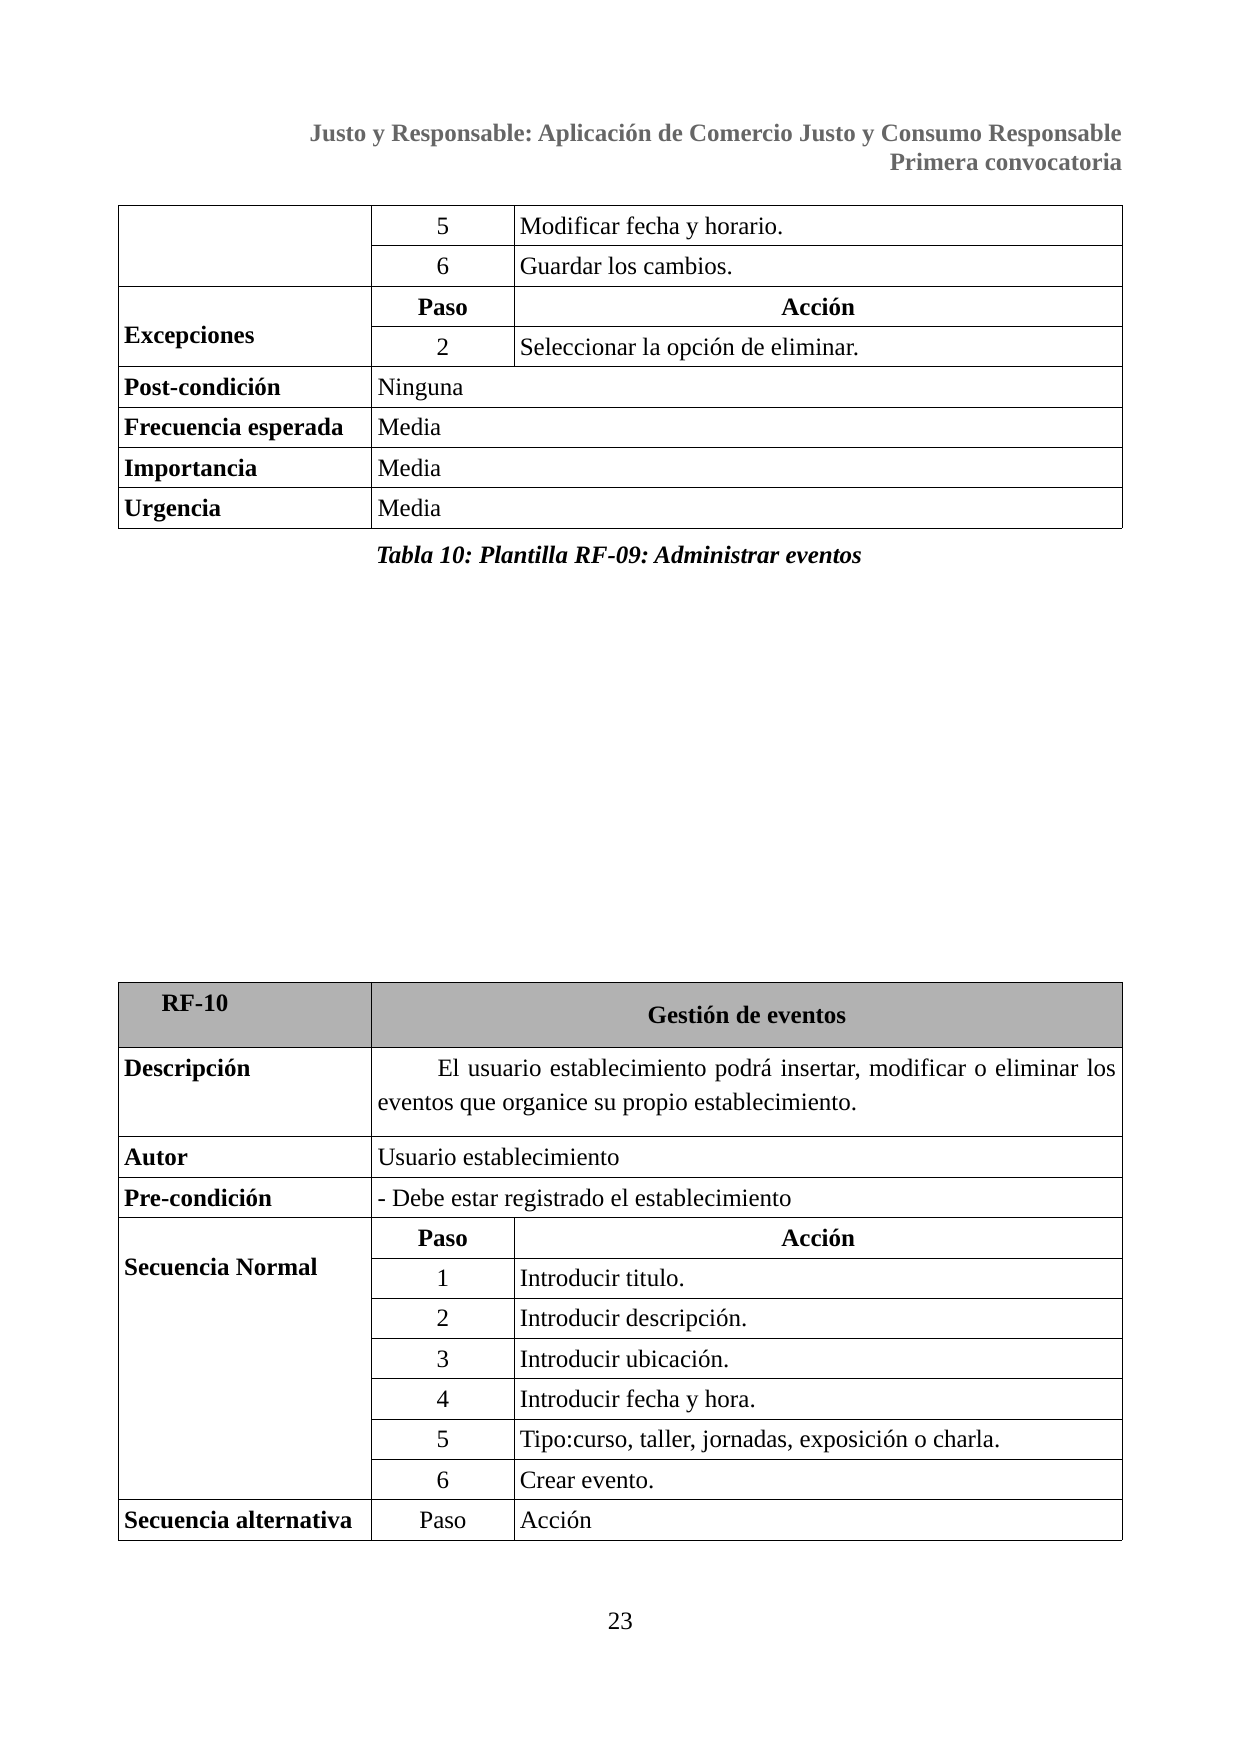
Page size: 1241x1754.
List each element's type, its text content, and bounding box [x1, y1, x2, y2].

table_cell Acción [515, 1218, 1122, 1257]
table_cell Autor [119, 1137, 371, 1177]
table_cell Introducir descripción. [515, 1299, 1122, 1338]
table_cell Introducir ubicación. [515, 1339, 1122, 1378]
table_cell Crear evento. [515, 1460, 1122, 1499]
table_cell 4 [372, 1379, 514, 1419]
table_cell 2 [372, 1299, 514, 1338]
table_cell 2 [372, 327, 514, 366]
table_cell Tipo:curso, taller, jornadas, exposición o charla. [515, 1420, 1122, 1459]
table_cell Ninguna [372, 367, 1122, 407]
text Tabla 10: Plantilla RF-09: Administrar eventos [118, 540, 1122, 569]
table_header Gestión de eventos [372, 983, 1122, 1047]
table_cell 3 [372, 1339, 514, 1378]
table_cell Acción [515, 287, 1122, 326]
table_cell Secuencia Normal [119, 1218, 371, 1499]
table_cell Pre-condición [119, 1178, 371, 1217]
table_cell Introducir fecha y hora. [515, 1379, 1122, 1419]
table_cell Paso [372, 287, 514, 326]
table_cell Secuencia alternativa [119, 1500, 371, 1539]
table_cell Media [372, 408, 1122, 447]
table_cell - Debe estar registrado el establecimiento [372, 1178, 1122, 1217]
table_cell [119, 206, 371, 286]
table_cell 5 [372, 206, 514, 245]
table_cell Paso [372, 1218, 514, 1257]
table_cell El usuario establecimiento podrá insertar, modificar o eliminar los eventos que organice su propio establecimiento. [372, 1048, 1122, 1136]
table_cell Acción [515, 1500, 1122, 1539]
table_cell Guardar los cambios. [515, 246, 1122, 286]
table_cell Excepciones [119, 287, 371, 366]
table_cell Importancia [119, 448, 371, 487]
table_cell Paso [372, 1500, 514, 1539]
table_cell 6 [372, 1460, 514, 1499]
table_cell 1 [372, 1259, 514, 1298]
table_cell Seleccionar la opción de eliminar. [515, 327, 1122, 366]
table_cell 6 [372, 246, 514, 286]
table_cell Descripción [119, 1048, 371, 1136]
table_cell Modificar fecha y horario. [515, 206, 1122, 245]
table_cell Urgencia [119, 488, 371, 528]
table_header [119, 983, 371, 1047]
table_cell Post-condición [119, 367, 371, 407]
table_cell Media [372, 448, 1122, 487]
table_cell Frecuencia esperada [119, 408, 371, 447]
table_cell 5 [372, 1420, 514, 1459]
table_cell Usuario establecimiento [372, 1137, 1122, 1177]
table_cell Media [372, 488, 1122, 528]
table_cell Introducir titulo. [515, 1259, 1122, 1298]
